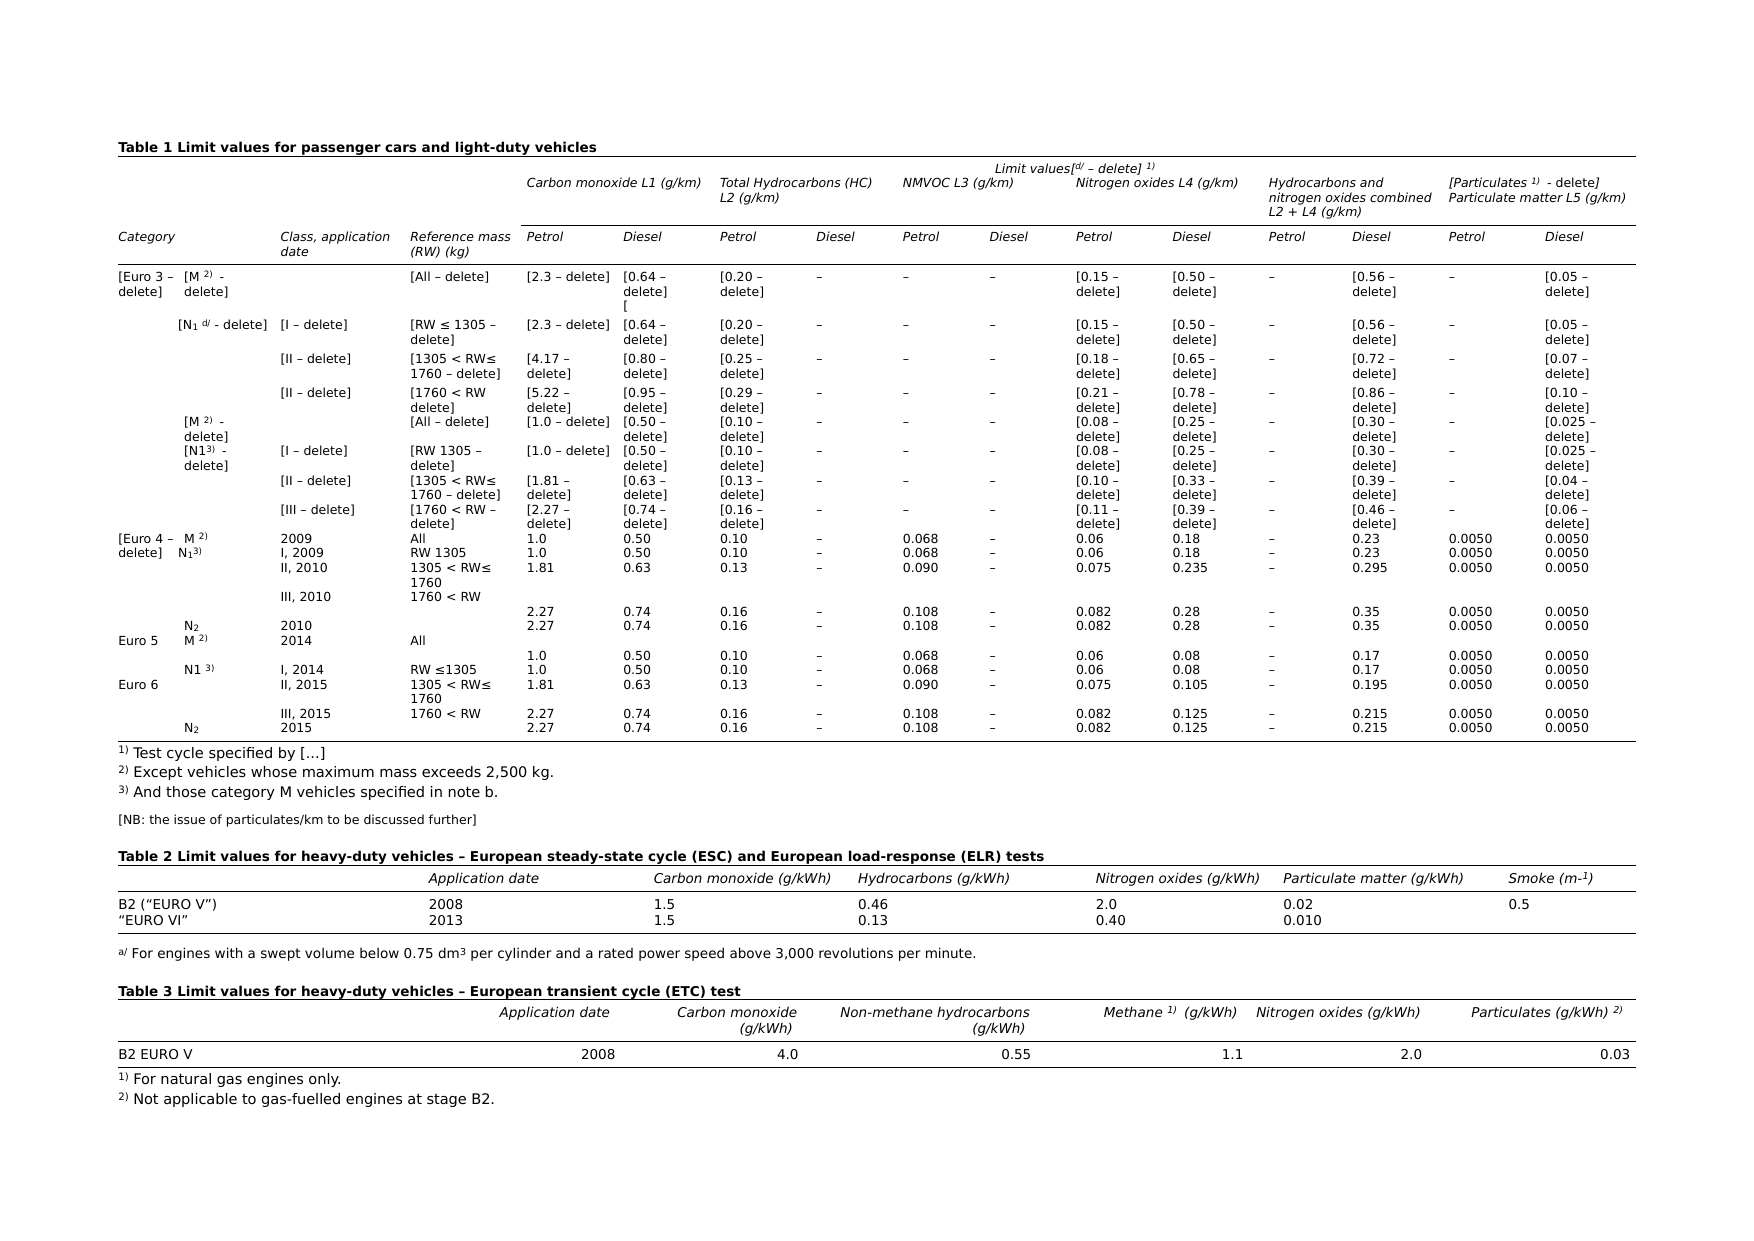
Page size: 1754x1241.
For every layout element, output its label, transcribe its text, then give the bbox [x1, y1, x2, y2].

table_cell [0.13 – delete] [714, 474, 810, 503]
table_cell [275, 176, 404, 224]
table_cell Carbon monoxide L1 (g/km) [521, 176, 714, 224]
table_cell 0.215 [1346, 707, 1442, 721]
table_cell – [810, 415, 897, 444]
table_cell – [983, 474, 1070, 503]
table_cell 0.06 [1070, 649, 1166, 663]
table_cell 0.235 [1166, 561, 1263, 590]
table_cell [0.05 – delete] [1539, 314, 1636, 347]
table_cell 2008 [423, 892, 648, 913]
table_cell Non-methane hydrocarbons (g/kWh) [804, 1000, 1037, 1041]
table_cell – [983, 721, 1070, 741]
table_cell B2 (“EURO V”) [118, 892, 422, 913]
table_cell [4.17 – delete] [521, 348, 617, 381]
table_cell III, 2015 [275, 707, 404, 721]
table_cell 0.075 [1070, 678, 1166, 707]
table_cell [1502, 913, 1636, 933]
table_cell Diesel [1346, 226, 1442, 264]
table_cell – [810, 649, 897, 663]
table_cell 0.075 [1070, 561, 1166, 590]
table_cell [0.04 – delete] [1539, 474, 1636, 503]
table_cell [0.21 – delete] [1070, 381, 1166, 415]
table_cell [118, 503, 178, 532]
table_cell 0.0050 [1539, 678, 1636, 707]
table_cell Diesel [1166, 226, 1263, 264]
table_cell – [810, 605, 897, 619]
table_cell II, 2015 [275, 678, 404, 707]
table_cell 1.5 [648, 892, 852, 913]
table_cell [0.07 – delete] [1539, 348, 1636, 381]
table_cell 2009 [275, 532, 404, 546]
table_cell – [1263, 381, 1346, 415]
table_cell [178, 590, 274, 605]
table_cell – [810, 663, 897, 678]
table_cell – [983, 707, 1070, 721]
table_cell [N1 d/ - delete] [178, 314, 274, 347]
table_cell – [1443, 348, 1539, 381]
table_cell 0.090 [897, 678, 983, 707]
table_cell [II – delete] [275, 474, 404, 503]
table_cell 0.02 [1277, 892, 1502, 913]
table_cell – [983, 678, 1070, 707]
table_cell Reference mass (RW) (kg) [404, 225, 521, 264]
table_cell [118, 707, 178, 721]
table_cell [1760 < RW delete] [404, 381, 521, 415]
table_cell – [1263, 546, 1346, 561]
table_cell [1539, 634, 1636, 648]
table_cell – [983, 348, 1070, 381]
table_cell 0.082 [1070, 721, 1166, 741]
table_cell – [1263, 415, 1346, 444]
table_cell [0.80 – delete] [617, 348, 714, 381]
table_cell 0.10 [714, 532, 810, 546]
table_cell [II – delete] [275, 381, 404, 415]
table_cell 0.082 [1070, 619, 1166, 634]
table_cell [N13) - delete] [178, 444, 274, 473]
table_cell [897, 590, 983, 605]
table_cell “EURO VI” [118, 913, 422, 933]
table_cell – [810, 619, 897, 634]
table_cell 0.50 [617, 546, 714, 561]
table_cell [0.63 – delete] [617, 474, 714, 503]
table_cell Category [118, 225, 274, 264]
table_cell 1) Test cycle specified by [...] 2) Except vehicles whose maximum mass exceeds 2,500 kg. 3) And those category M vehicles specified in note b. [NB: the issue of particulates/km to be discussed further] [118, 742, 1636, 827]
table_cell 0.63 [617, 561, 714, 590]
table_cell 2010 [275, 619, 404, 634]
table_cell 0.0050 [1443, 678, 1539, 707]
table_cell Limit values[d/ – delete] 1) [521, 157, 1636, 176]
table_cell [178, 649, 274, 663]
table_cell [III – delete] [275, 503, 404, 532]
table_cell [0.50 – delete] [1166, 265, 1263, 313]
table_cell 1760 < RW [404, 707, 521, 721]
table_cell Particulates (g/kWh) 2) [1428, 1000, 1636, 1041]
table_cell [0.56 – delete] [1346, 314, 1442, 347]
table_cell 2.27 [521, 605, 617, 619]
table_cell [404, 721, 521, 741]
table_cell 0.17 [1346, 663, 1442, 678]
table_cell 0.108 [897, 605, 983, 619]
table_cell 0.74 [617, 707, 714, 721]
table_cell [1166, 634, 1263, 648]
table_cell 0.35 [1346, 605, 1442, 619]
table_cell 0.0050 [1539, 532, 1636, 546]
table_cell N13) [178, 546, 274, 561]
table_cell 0.06 [1070, 532, 1166, 546]
table_cell 0.0050 [1539, 619, 1636, 634]
table_cell [0.18 – delete] [1070, 348, 1166, 381]
table_cell – [897, 474, 983, 503]
table_cell 0.0050 [1539, 605, 1636, 619]
table_cell [II – delete] [275, 348, 404, 381]
table_cell [0.11 – delete] [1070, 503, 1166, 532]
table_cell 0.13 [714, 561, 810, 590]
table_cell [0.46 – delete] [1346, 503, 1442, 532]
table_cell 0.23 [1346, 546, 1442, 561]
table_cell 0.108 [897, 721, 983, 741]
table_cell [178, 474, 274, 503]
table_cell 0.195 [1346, 678, 1442, 707]
table_cell [1263, 590, 1346, 605]
table_cell [714, 634, 810, 648]
table_cell – [1263, 707, 1346, 721]
table_cell – [1263, 663, 1346, 678]
table_cell [118, 619, 178, 634]
table_cell [1070, 634, 1166, 648]
table_cell 1.0 [521, 532, 617, 546]
table_cell 0.10 [714, 546, 810, 561]
table_cell [178, 176, 274, 224]
table_cell [118, 649, 178, 663]
table_cell [0.65 – delete] [1166, 348, 1263, 381]
table_cell [617, 634, 714, 648]
table_cell Carbon monoxide (g/kWh) [621, 1000, 804, 1041]
table_cell [1346, 590, 1442, 605]
table_cell 0.0050 [1443, 532, 1539, 546]
table_cell [0.95 – delete] [617, 381, 714, 415]
table_cell 1.0 [521, 546, 617, 561]
table_cell 0.0050 [1443, 649, 1539, 663]
table_cell [Euro 3 – delete] [118, 265, 178, 415]
table_cell Diesel [983, 226, 1070, 264]
table_cell – [1263, 678, 1346, 707]
table_cell – [810, 265, 897, 313]
table_cell [178, 503, 274, 532]
table_cell 2014 [275, 634, 404, 648]
table_cell [275, 157, 404, 176]
table_cell 0.50 [617, 532, 714, 546]
table_cell – [810, 561, 897, 590]
table_cell 0.35 [1346, 619, 1442, 634]
table_cell Nitrogen oxides (g/kWh) [1249, 1000, 1428, 1041]
table_cell – [810, 474, 897, 503]
table_cell N1 3) [178, 663, 274, 678]
table_cell – [810, 678, 897, 707]
table_cell Euro 5 [118, 634, 178, 648]
table_cell [1443, 634, 1539, 648]
table_cell 0.74 [617, 605, 714, 619]
table_cell All [404, 532, 521, 546]
table_cell [0.56 – delete] [1346, 265, 1442, 313]
table_cell [1.81 – delete] [521, 474, 617, 503]
table_cell – [810, 503, 897, 532]
table_cell 1.81 [521, 678, 617, 707]
table_cell 0.215 [1346, 721, 1442, 741]
table_cell M 2) [178, 532, 274, 546]
table_cell [404, 605, 521, 619]
table_cell [1346, 634, 1442, 648]
table_cell 1.0 [521, 649, 617, 663]
table_cell 0.0050 [1539, 561, 1636, 590]
table_cell 0.74 [617, 619, 714, 634]
table_cell – [1263, 314, 1346, 347]
table_cell 0.0050 [1443, 619, 1539, 634]
table_cell Class, application date [275, 225, 404, 264]
table_cell Petrol [1263, 226, 1346, 264]
table_cell Hydrocarbons (g/kWh) [852, 866, 1089, 891]
table_cell 0.28 [1166, 605, 1263, 619]
table_cell 1.1 [1037, 1042, 1249, 1067]
table_cell 0.082 [1070, 707, 1166, 721]
table_cell [118, 176, 178, 224]
table_cell [404, 176, 521, 224]
table_cell [118, 1000, 397, 1041]
table_cell [All – delete] [404, 265, 521, 313]
table_cell [521, 634, 617, 648]
table_cell [118, 474, 178, 503]
table_cell – [1263, 348, 1346, 381]
table_cell Euro 6 [118, 678, 178, 707]
table_cell – [897, 348, 983, 381]
table_cell 0.13 [714, 678, 810, 707]
table_cell [983, 634, 1070, 648]
table_cell 0.10 [714, 649, 810, 663]
table_cell 0.068 [897, 649, 983, 663]
table_cell – [1263, 721, 1346, 741]
table_cell – [810, 721, 897, 741]
table_cell Petrol [521, 226, 617, 264]
table_cell 0.5 [1502, 892, 1636, 913]
table_cell – [897, 444, 983, 473]
table_cell – [810, 532, 897, 546]
table_cell 0.16 [714, 707, 810, 721]
table_cell a/ For engines with a swept volume below 0.75 dm3 per cylinder and a rated power speed above 3,000 revolutions per minute. [118, 934, 1636, 962]
table_cell RW ≤1305 [404, 663, 521, 678]
table_cell [0.50 – delete] [617, 415, 714, 444]
table_cell 0.090 [897, 561, 983, 590]
table_cell – [983, 663, 1070, 678]
table_cell – [983, 546, 1070, 561]
table_cell – [810, 348, 897, 381]
table_cell 0.17 [1346, 649, 1442, 663]
table_cell N2 [178, 619, 274, 634]
table_cell 0.50 [617, 649, 714, 663]
table_cell – [983, 381, 1070, 415]
table_cell 0.0050 [1443, 707, 1539, 721]
table_cell [0.25 – delete] [1166, 444, 1263, 473]
table_cell [2.27 – delete] [521, 503, 617, 532]
table_cell 2008 [397, 1042, 621, 1067]
table_cell [1443, 590, 1539, 605]
table_cell – [1263, 605, 1346, 619]
table_cell [118, 605, 178, 619]
table_cell I, 2014 [275, 663, 404, 678]
table_cell [714, 590, 810, 605]
table_cell 1.81 [521, 561, 617, 590]
table_cell [2.3 – delete] [521, 265, 617, 313]
table_cell NMVOC L3 (g/km) [897, 176, 1070, 224]
table_cell [0.10 – delete] [714, 415, 810, 444]
table_cell – [810, 444, 897, 473]
table_cell 0.23 [1346, 532, 1442, 546]
table_cell [178, 605, 274, 619]
table_cell [0.08 – delete] [1070, 415, 1166, 444]
table_cell [0.39 – delete] [1166, 503, 1263, 532]
table_cell 0.0050 [1443, 605, 1539, 619]
table_cell 2.0 [1249, 1042, 1428, 1067]
table_cell Total Hydrocarbons (HC) L2 (g/km) [714, 176, 897, 224]
table_cell – [983, 415, 1070, 444]
table_cell B2 EURO V [118, 1042, 397, 1067]
table_cell 0.0050 [1539, 649, 1636, 663]
table_cell 0.06 [1070, 663, 1166, 678]
table_cell 0.55 [804, 1042, 1037, 1067]
table_cell – [1263, 649, 1346, 663]
table_cell [1263, 634, 1346, 648]
table_cell 0.18 [1166, 532, 1263, 546]
table_cell 2015 [275, 721, 404, 741]
table_cell [0.08 – delete] [1070, 444, 1166, 473]
table_cell 0.068 [897, 546, 983, 561]
table_cell [178, 561, 274, 590]
table_cell Particulate matter (g/kWh) [1277, 866, 1502, 891]
table_cell Diesel [1539, 226, 1636, 264]
table_cell – [1263, 444, 1346, 473]
table_cell 0.0050 [1539, 707, 1636, 721]
table_cell – [1443, 314, 1539, 347]
table_cell – [897, 265, 983, 313]
table_cell 1.5 [648, 913, 852, 933]
table_cell N2 [178, 721, 274, 741]
table_cell [178, 678, 274, 707]
table_cell [118, 663, 178, 678]
table_cell 0.03 [1428, 1042, 1636, 1067]
table_cell 0.125 [1166, 721, 1263, 741]
table_cell 2.27 [521, 721, 617, 741]
table_cell – [897, 314, 983, 347]
table_cell 0.125 [1166, 707, 1263, 721]
table_cell 0.0050 [1539, 546, 1636, 561]
table_cell [0.50 – delete] [617, 444, 714, 473]
table_cell [118, 721, 178, 741]
table_cell – [1263, 265, 1346, 313]
table_cell [0.10 – delete] [1539, 381, 1636, 415]
table_cell – [810, 314, 897, 347]
table_cell [404, 157, 521, 176]
table_cell [0.39 – delete] [1346, 474, 1442, 503]
table_cell – [983, 444, 1070, 473]
table_cell – [983, 649, 1070, 663]
table_cell 0.06 [1070, 546, 1166, 561]
table_cell [521, 590, 617, 605]
table_cell 0.0050 [1443, 546, 1539, 561]
table_cell [0.30 – delete] [1346, 444, 1442, 473]
table_cell – [810, 707, 897, 721]
table_cell – [897, 415, 983, 444]
table_cell [0.74 – delete] [617, 503, 714, 532]
table_cell [810, 634, 897, 648]
table_cell [118, 444, 178, 473]
table_cell – [983, 605, 1070, 619]
table_cell 0.105 [1166, 678, 1263, 707]
table_cell [Particulates 1) - delete] Particulate matter L5 (g/km) [1443, 176, 1636, 224]
table_cell Petrol [1443, 226, 1539, 264]
table_cell – [1443, 503, 1539, 532]
table_cell – [983, 503, 1070, 532]
table_cell Application date [397, 1000, 621, 1041]
table_cell – [983, 314, 1070, 347]
table_cell [0.10 – delete] [1070, 474, 1166, 503]
table_cell [1305 < RW≤ 1760 – delete] [404, 474, 521, 503]
table_cell [0.15 – delete] [1070, 265, 1166, 313]
table_cell [2.3 – delete] [521, 314, 617, 347]
table_cell [All – delete] [404, 415, 521, 444]
table_cell [275, 265, 404, 313]
table_cell [0.86 – delete] [1346, 381, 1442, 415]
table_cell [0.06 – delete] [1539, 503, 1636, 532]
table_cell 1) For natural gas engines only. 2) Not applicable to gas-fuelled engines at stage B2. [118, 1068, 1636, 1108]
table_cell [I – delete] [275, 444, 404, 473]
table_cell [275, 649, 404, 663]
table_cell – [983, 561, 1070, 590]
table_cell 0.28 [1166, 619, 1263, 634]
table_cell [178, 348, 274, 381]
table_cell 0.08 [1166, 663, 1263, 678]
table_cell [0.25 – delete] [714, 348, 810, 381]
table_cell [RW ≤ 1305 – delete] [404, 314, 521, 347]
table_cell 1760 < RW [404, 590, 521, 605]
table_cell 1.0 [521, 663, 617, 678]
table_cell 0.63 [617, 678, 714, 707]
table_cell [M 2) - delete] [178, 265, 274, 313]
table_cell 1305 < RW≤ 1760 [404, 678, 521, 707]
table_cell [810, 590, 897, 605]
table_cell [0.20 – delete] [714, 314, 810, 347]
table_cell 0.295 [1346, 561, 1442, 590]
table_cell 0.16 [714, 721, 810, 741]
table_cell 0.16 [714, 619, 810, 634]
table_cell Methane 1) (g/kWh) [1037, 1000, 1249, 1041]
table_cell 0.18 [1166, 546, 1263, 561]
table_cell [275, 605, 404, 619]
table_cell – [1443, 415, 1539, 444]
table_cell Petrol [897, 226, 983, 264]
table_cell [0.64 – delete] [617, 314, 714, 347]
table_cell [M 2) - delete] [178, 415, 274, 444]
table_cell 0.08 [1166, 649, 1263, 663]
table_cell 2.27 [521, 707, 617, 721]
table_cell 0.068 [897, 663, 983, 678]
table_cell M 2) [178, 634, 274, 648]
table_cell Carbon monoxide (g/kWh) [648, 866, 852, 891]
table_cell 0.0050 [1539, 721, 1636, 741]
table_cell Petrol [714, 226, 810, 264]
table_cell [0.16 – delete] [714, 503, 810, 532]
table_cell [897, 634, 983, 648]
table_cell [Euro 4 – delete] [118, 532, 178, 605]
table_cell III, 2010 [275, 590, 404, 605]
table_cell – [1443, 265, 1539, 313]
table_cell [0.50 – delete] [1166, 314, 1263, 347]
table_cell [0.05 – delete] [1539, 265, 1636, 313]
table_cell [0.72 – delete] [1346, 348, 1442, 381]
table_cell [0.10 – delete] [714, 444, 810, 473]
table_cell All [404, 634, 521, 648]
table_cell 0.13 [852, 913, 1089, 933]
table_cell 0.010 [1277, 913, 1502, 933]
table_cell 0.46 [852, 892, 1089, 913]
table_cell – [983, 532, 1070, 546]
table_cell [275, 415, 404, 444]
table_cell Smoke (m-1) [1502, 866, 1636, 891]
table_cell – [897, 381, 983, 415]
table_cell – [897, 503, 983, 532]
table_cell 2.0 [1090, 892, 1277, 913]
table_cell – [1443, 444, 1539, 473]
table_cell Diesel [617, 226, 714, 264]
table_cell [0.30 – delete] [1346, 415, 1442, 444]
table_cell – [1263, 474, 1346, 503]
table_cell 0.16 [714, 605, 810, 619]
table_cell Nitrogen oxides L4 (g/km) [1070, 176, 1263, 224]
table_cell [118, 866, 422, 891]
table_cell [0.025 – delete] [1539, 444, 1636, 473]
table_cell [404, 619, 521, 634]
table_cell 0.0050 [1539, 663, 1636, 678]
table_cell I, 2009 [275, 546, 404, 561]
table_header Table 1 Limit values for passenger cars and light-duty vehicles [118, 140, 1636, 156]
table_cell 0.40 [1090, 913, 1277, 933]
table_cell [0.33 – delete] [1166, 474, 1263, 503]
table_cell – [1263, 561, 1346, 590]
table_cell Diesel [810, 226, 897, 264]
table_cell 0.0050 [1443, 721, 1539, 741]
table_cell [178, 707, 274, 721]
table_cell – [1263, 503, 1346, 532]
table_cell – [1263, 619, 1346, 634]
table_cell [0.15 – delete] [1070, 314, 1166, 347]
table_cell [178, 157, 274, 176]
table_cell 0.068 [897, 532, 983, 546]
table_cell [404, 649, 521, 663]
table_cell [0.20 – delete] [714, 265, 810, 313]
table_cell – [810, 546, 897, 561]
table_cell 1305 < RW≤ 1760 [404, 561, 521, 590]
table_cell 2.27 [521, 619, 617, 634]
table_cell [1539, 590, 1636, 605]
table_cell [1.0 – delete] [521, 444, 617, 473]
table_header Table 3 Limit values for heavy-duty vehicles – European transient cycle (ETC) test [118, 984, 1636, 999]
table_cell [1760 < RW – delete] [404, 503, 521, 532]
table_header Table 2 Limit values for heavy-duty vehicles – European steady-state cycle (ESC) and European load-response (ELR) tests [118, 849, 1636, 865]
table_cell 0.108 [897, 707, 983, 721]
table_cell 0.0050 [1443, 663, 1539, 678]
table_cell [0.25 – delete] [1166, 415, 1263, 444]
table_cell [I – delete] [275, 314, 404, 347]
table_cell 0.74 [617, 721, 714, 741]
table_cell [118, 415, 178, 444]
table_cell – [1443, 474, 1539, 503]
table_cell [617, 590, 714, 605]
table_cell II, 2010 [275, 561, 404, 590]
table_cell [1070, 590, 1166, 605]
table_cell RW 1305 [404, 546, 521, 561]
table_cell 0.108 [897, 619, 983, 634]
table_cell [1166, 590, 1263, 605]
table_cell [118, 157, 178, 176]
table_cell [178, 381, 274, 415]
table_cell – [810, 381, 897, 415]
table_cell 0.082 [1070, 605, 1166, 619]
table_cell [1.0 – delete] [521, 415, 617, 444]
table_cell [0.025 – delete] [1539, 415, 1636, 444]
table_cell – [1443, 381, 1539, 415]
table_cell 0.50 [617, 663, 714, 678]
table_cell 4.0 [621, 1042, 804, 1067]
table_cell [983, 590, 1070, 605]
table_cell [RW 1305 – delete] [404, 444, 521, 473]
table_cell [0.29 – delete] [714, 381, 810, 415]
table_cell Application date [423, 866, 648, 891]
table_cell Petrol [1070, 226, 1166, 264]
table_cell [0.78 – delete] [1166, 381, 1263, 415]
table_cell 0.10 [714, 663, 810, 678]
table_cell 0.0050 [1443, 561, 1539, 590]
table_cell – [983, 265, 1070, 313]
table_cell [1305 < RW≤ 1760 – delete] [404, 348, 521, 381]
table_cell – [983, 619, 1070, 634]
table_cell [0.64 – delete] [ [617, 265, 714, 313]
table_cell Hydrocarbons and nitrogen oxides combined L2 + L4 (g/km) [1263, 176, 1442, 224]
table_cell 2013 [423, 913, 648, 933]
table_cell Nitrogen oxides (g/kWh) [1090, 866, 1277, 891]
table_cell – [1263, 532, 1346, 546]
table_cell [5.22 – delete] [521, 381, 617, 415]
